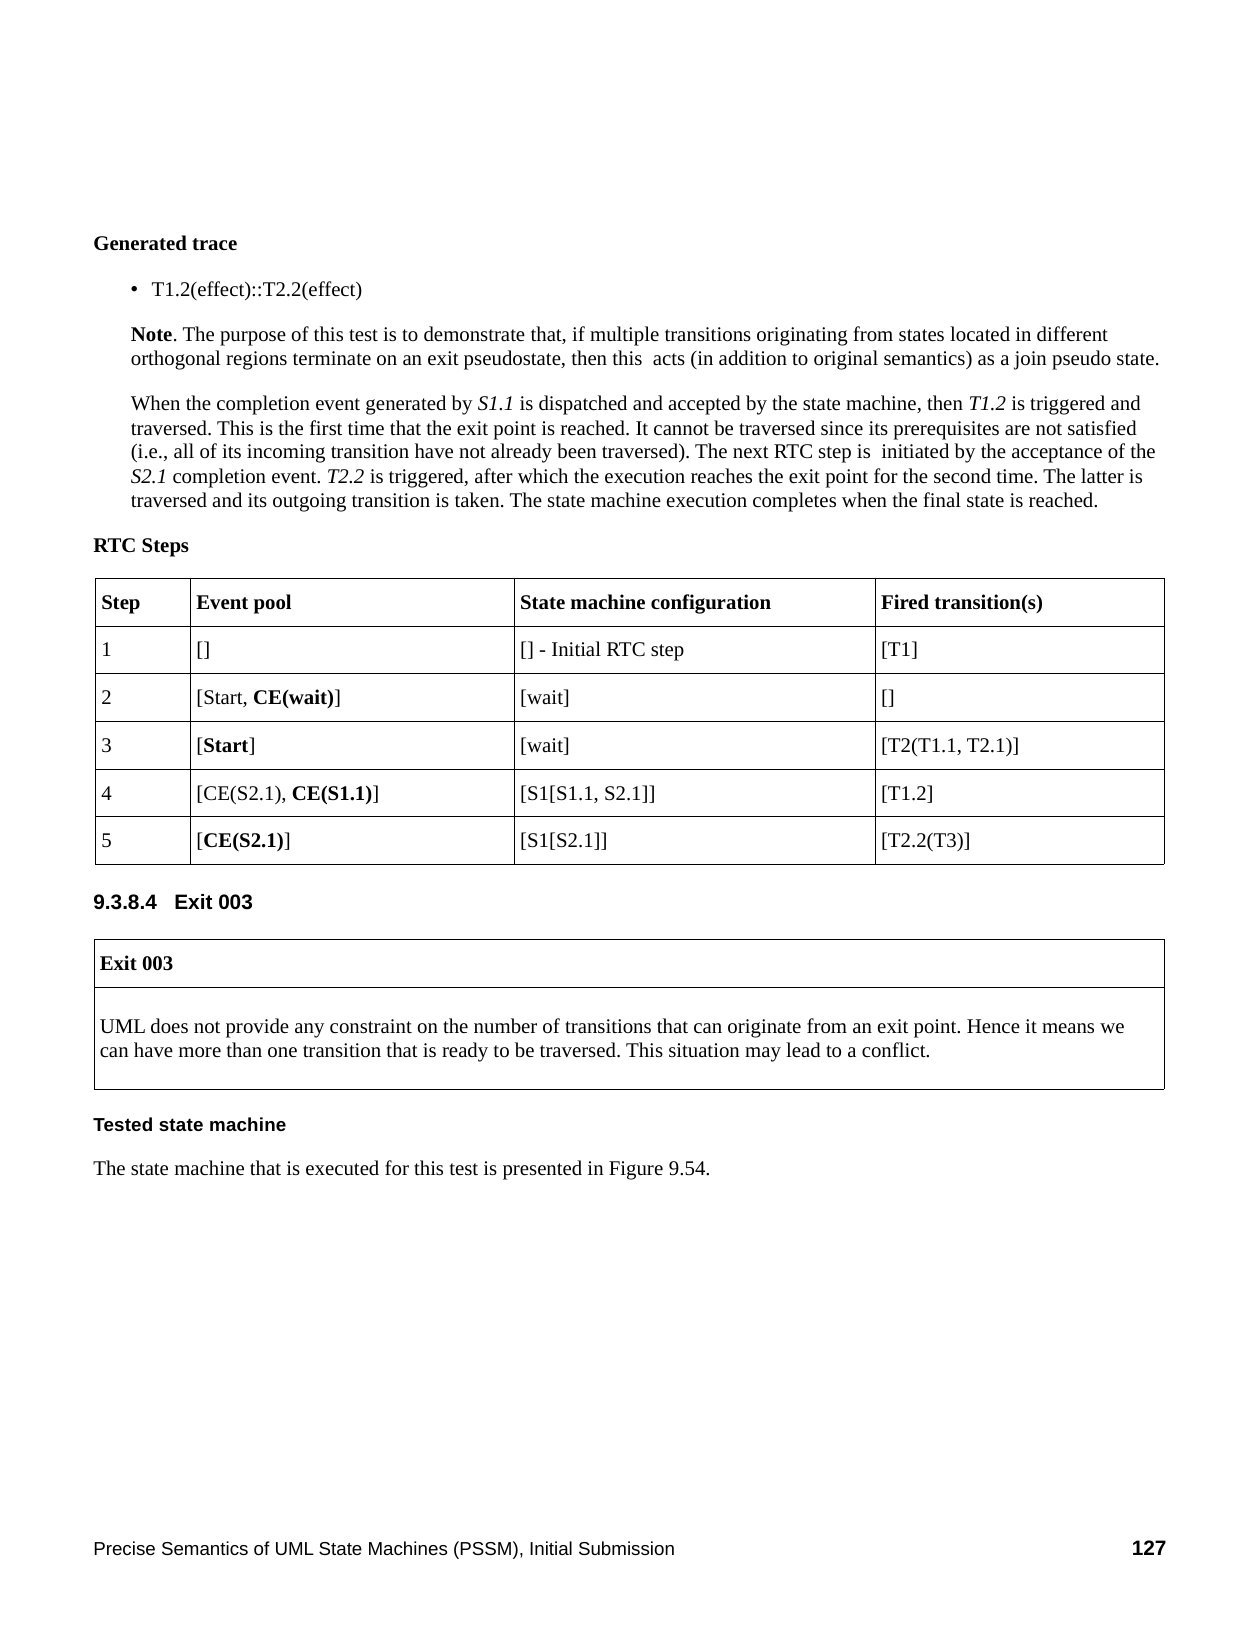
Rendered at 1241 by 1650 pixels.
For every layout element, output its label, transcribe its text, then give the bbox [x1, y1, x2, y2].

table_header Exit 003 [95, 940, 1164, 987]
table_cell 3 [96, 722, 190, 769]
table_cell [] [876, 674, 1164, 721]
table_cell [] - Initial RTC step [515, 627, 875, 673]
table_cell [Start, CE(wait)] [191, 674, 514, 721]
table_cell [CE(S2.1), CE(S1.1)] [191, 770, 514, 816]
table_cell 1 [96, 627, 190, 673]
table_header State machine configuration [515, 579, 875, 626]
table_cell [wait] [515, 674, 875, 721]
table_cell [Start] [191, 722, 514, 769]
table_cell [T2(T1.1, T2.1)] [876, 722, 1164, 769]
table_cell [S1[S2.1]] [515, 817, 875, 864]
text Generated trace [93, 231, 1164, 255]
text RTC Steps [93, 533, 1164, 557]
table_cell [wait] [515, 722, 875, 769]
text Note. The purpose of this test is to demonstrate that, if multiple transitions originating from states located in different orthogonal regions terminate on an exit pseudostate, then this acts (in addition to original semantics) as a join pseudo state. [131, 322, 1164, 370]
table_cell [] [191, 627, 514, 673]
table_cell [T2.2(T3)] [876, 817, 1164, 864]
table_header Step [96, 579, 190, 626]
table_header Event pool [191, 579, 514, 626]
text The state machine that is executed for this test is presented in Figure 9.54. [93, 1156, 1164, 1180]
table_cell 5 [96, 817, 190, 864]
table_cell [CE(S2.1)] [191, 817, 514, 864]
table_cell [T1.2] [876, 770, 1164, 816]
list T1.2(effect)::T2.2(effect) [131, 276, 1164, 301]
table_header Fired transition(s) [876, 579, 1164, 626]
subtitle Tested state machine [93, 1114, 1164, 1135]
table_cell 2 [96, 674, 190, 721]
table_cell [T1] [876, 627, 1164, 673]
subtitle Exit 003 [93, 889, 1164, 914]
table_cell UML does not provide any constraint on the number of transitions that can originate from an exit point. Hence it means we can have more than one transition that is ready to be traversed. This situation may lead to a conflict. [95, 988, 1164, 1089]
table_cell 4 [96, 770, 190, 816]
text When the completion event generated by S1.1 is dispatched and accepted by the state machine, then T1.2 is triggered and traversed. This is the first time that the exit point is reached. It cannot be traversed since its prerequisites are not satisfied (i.e., all of its incoming transition have not already been traversed). The next RTC step is initiated by the acceptance of the S2.1 completion event. T2.2 is triggered, after which the execution reaches the exit point for the second time. The latter is traversed and its outgoing transition is taken. The state machine execution completes when the final state is reached. [131, 391, 1164, 512]
table_cell [S1[S1.1, S2.1]] [515, 770, 875, 816]
